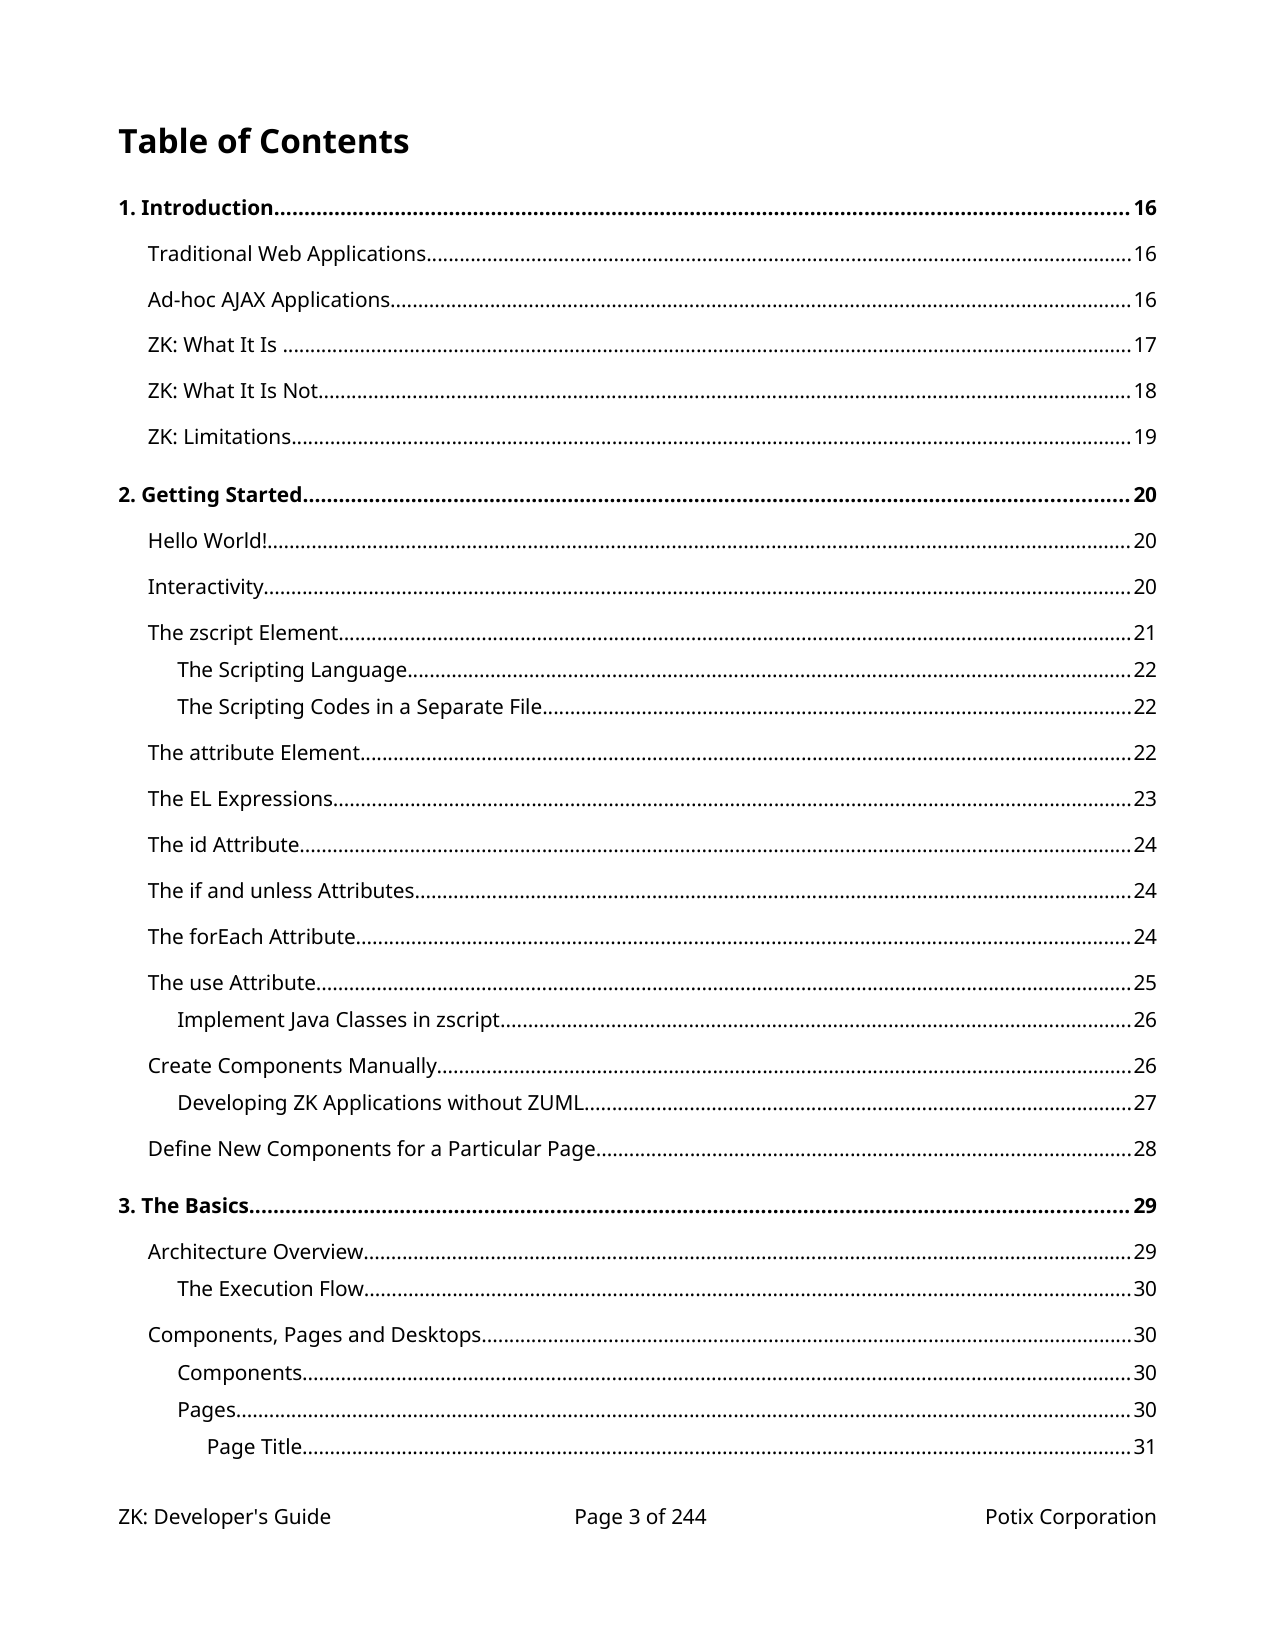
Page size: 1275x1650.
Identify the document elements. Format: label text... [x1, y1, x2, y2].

text Ad-hoc AJAX Applications 16 [148, 285, 1157, 313]
text Page Title 31 [207, 1432, 1157, 1460]
text Components, Pages and Desktops 30 [148, 1321, 1157, 1349]
text The Execution Flow 30 [177, 1274, 1157, 1303]
text Pages 30 [177, 1395, 1157, 1423]
text ZK: Limitations 19 [148, 422, 1157, 451]
text Hello World! 20 [148, 526, 1157, 554]
text Define New Components for a Particular Page 28 [148, 1134, 1157, 1162]
text Components 30 [177, 1358, 1157, 1386]
text The forEach Attribute 24 [148, 922, 1157, 950]
text Traditional Web Applications 16 [148, 239, 1157, 267]
text Create Components Manually 26 [148, 1051, 1157, 1079]
text 2. Getting Started 20 [118, 480, 1157, 508]
text The id Attribute 24 [148, 830, 1157, 858]
text The if and unless Attributes 24 [148, 876, 1157, 904]
text ZK: What It Is 17 [148, 331, 1157, 359]
text ZK: What It Is Not 18 [148, 377, 1157, 405]
subtitle Table of Contents [118, 118, 1157, 163]
text Architecture Overview 29 [148, 1237, 1157, 1266]
text Developing ZK Applications without ZUML 27 [177, 1088, 1157, 1116]
text Interactivity 20 [148, 572, 1157, 600]
text 1. Introduction 16 [118, 193, 1157, 221]
text The attribute Element 22 [148, 738, 1157, 766]
text Implement Java Classes in zscript 26 [177, 1005, 1157, 1033]
text The EL Expressions 23 [148, 784, 1157, 812]
text The zscript Element 21 [148, 618, 1157, 646]
text The Scripting Language 22 [177, 655, 1157, 683]
text The use Attribute 25 [148, 968, 1157, 996]
text 3. The Basics 29 [118, 1192, 1157, 1220]
text The Scripting Codes in a Separate File 22 [177, 692, 1157, 720]
